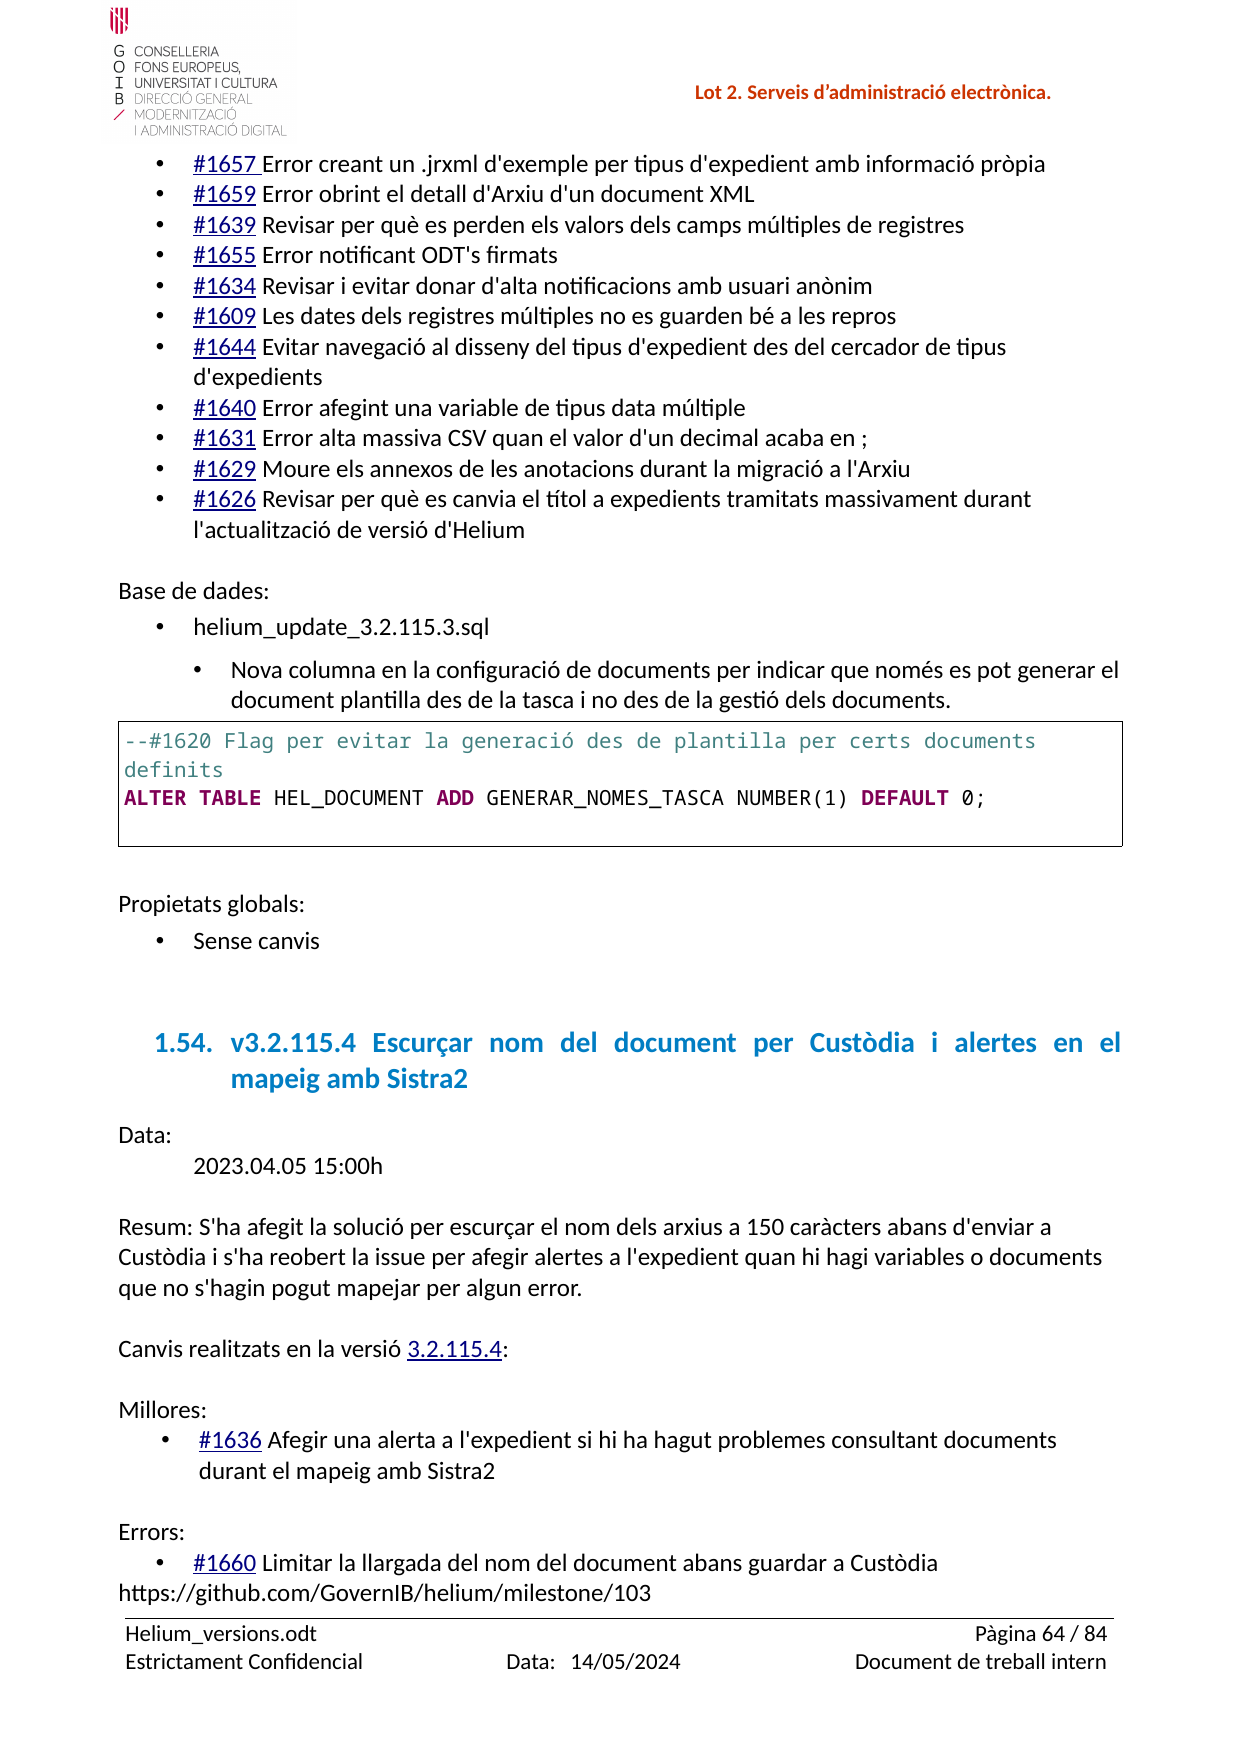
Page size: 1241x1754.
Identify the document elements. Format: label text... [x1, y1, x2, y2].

list #1657 Error creant un .jrxml d'exemple per tipus d'expedient amb informació pròpia [156, 148, 1122, 178]
list #1639 Revisar per què es perden els valors dels camps múltiples de registres [156, 209, 1122, 239]
list helium_update_3.2.115.3.sql [156, 611, 1122, 642]
text Data: [118, 1119, 1122, 1150]
list #1655 Error notificant ODT's firmats [156, 239, 1122, 270]
list #1634 Revisar i evitar donar d'alta notificacions amb usuari anònim [156, 270, 1122, 300]
list Sense canvis [156, 925, 1122, 956]
list #1636 Afegir una alerta a l'expedient si hi ha hagut problemes consultant documents durant el mapeig amb Sistra2 [161, 1425, 1122, 1486]
subtitle v3.2.115.4 Escurçar nom del document per Custòdia i alertes en el mapeig amb Sistra2 [153, 1024, 1122, 1096]
text Canvis realitzats en la versió 3.2.115.4: [118, 1333, 1122, 1364]
list #1659 Error obrint el detall d'Arxiu d'un document XML [156, 178, 1122, 209]
list #1629 Moure els annexos de les anotacions durant la migració a l'Arxiu [156, 453, 1122, 483]
table_header --#1620 Flag per evitar la generació des de plantilla per certs documents definits ALTER TABLE HEL_DOCUMENT ADD GENERAR_NOMES_TASCA NUMBER(1) DEFAULT 0; [119, 722, 1122, 846]
picture [100, 0, 297, 144]
list #1609 Les dates dels registres múltiples no es guarden bé a les repros [156, 300, 1122, 331]
list #1631 Error alta massiva CSV quan el valor d'un decimal acaba en ; [156, 422, 1122, 453]
list #1660 Limitar la llargada del nom del document abans guardar a Custòdia [156, 1547, 1122, 1577]
list #1626 Revisar per què es canvia el títol a expedients tramitats massivament durant l'actualització de versió d'Helium [156, 483, 1122, 544]
text https://github.com/GovernIB/helium/milestone/103 [118, 1577, 1122, 1608]
list Nova columna en la configuració de documents per indicar que només es pot generar el document plantilla des de la tasca i no des de la gestió dels documents. [193, 654, 1122, 715]
text Errors: [118, 1516, 1122, 1547]
text Base de dades: [118, 575, 1122, 606]
text Millores: [118, 1394, 1122, 1425]
text 2023.04.05 15:00h [118, 1150, 1122, 1181]
list #1640 Error afegint una variable de tipus data múltiple [156, 392, 1122, 422]
list #1644 Evitar navegació al disseny del tipus d'expedient des del cercador de tipus d'expedients [156, 331, 1122, 392]
text Propietats globals: [118, 889, 1122, 919]
text Resum: S'ha afegit la solució per escurçar el nom dels arxius a 150 caràcters abans d'enviar a Custòdia i s'ha reobert la issue per afegir alertes a l'expedient quan hi hagi variables o documents que no s'hagin pogut mapejar per algun error. [118, 1211, 1122, 1303]
